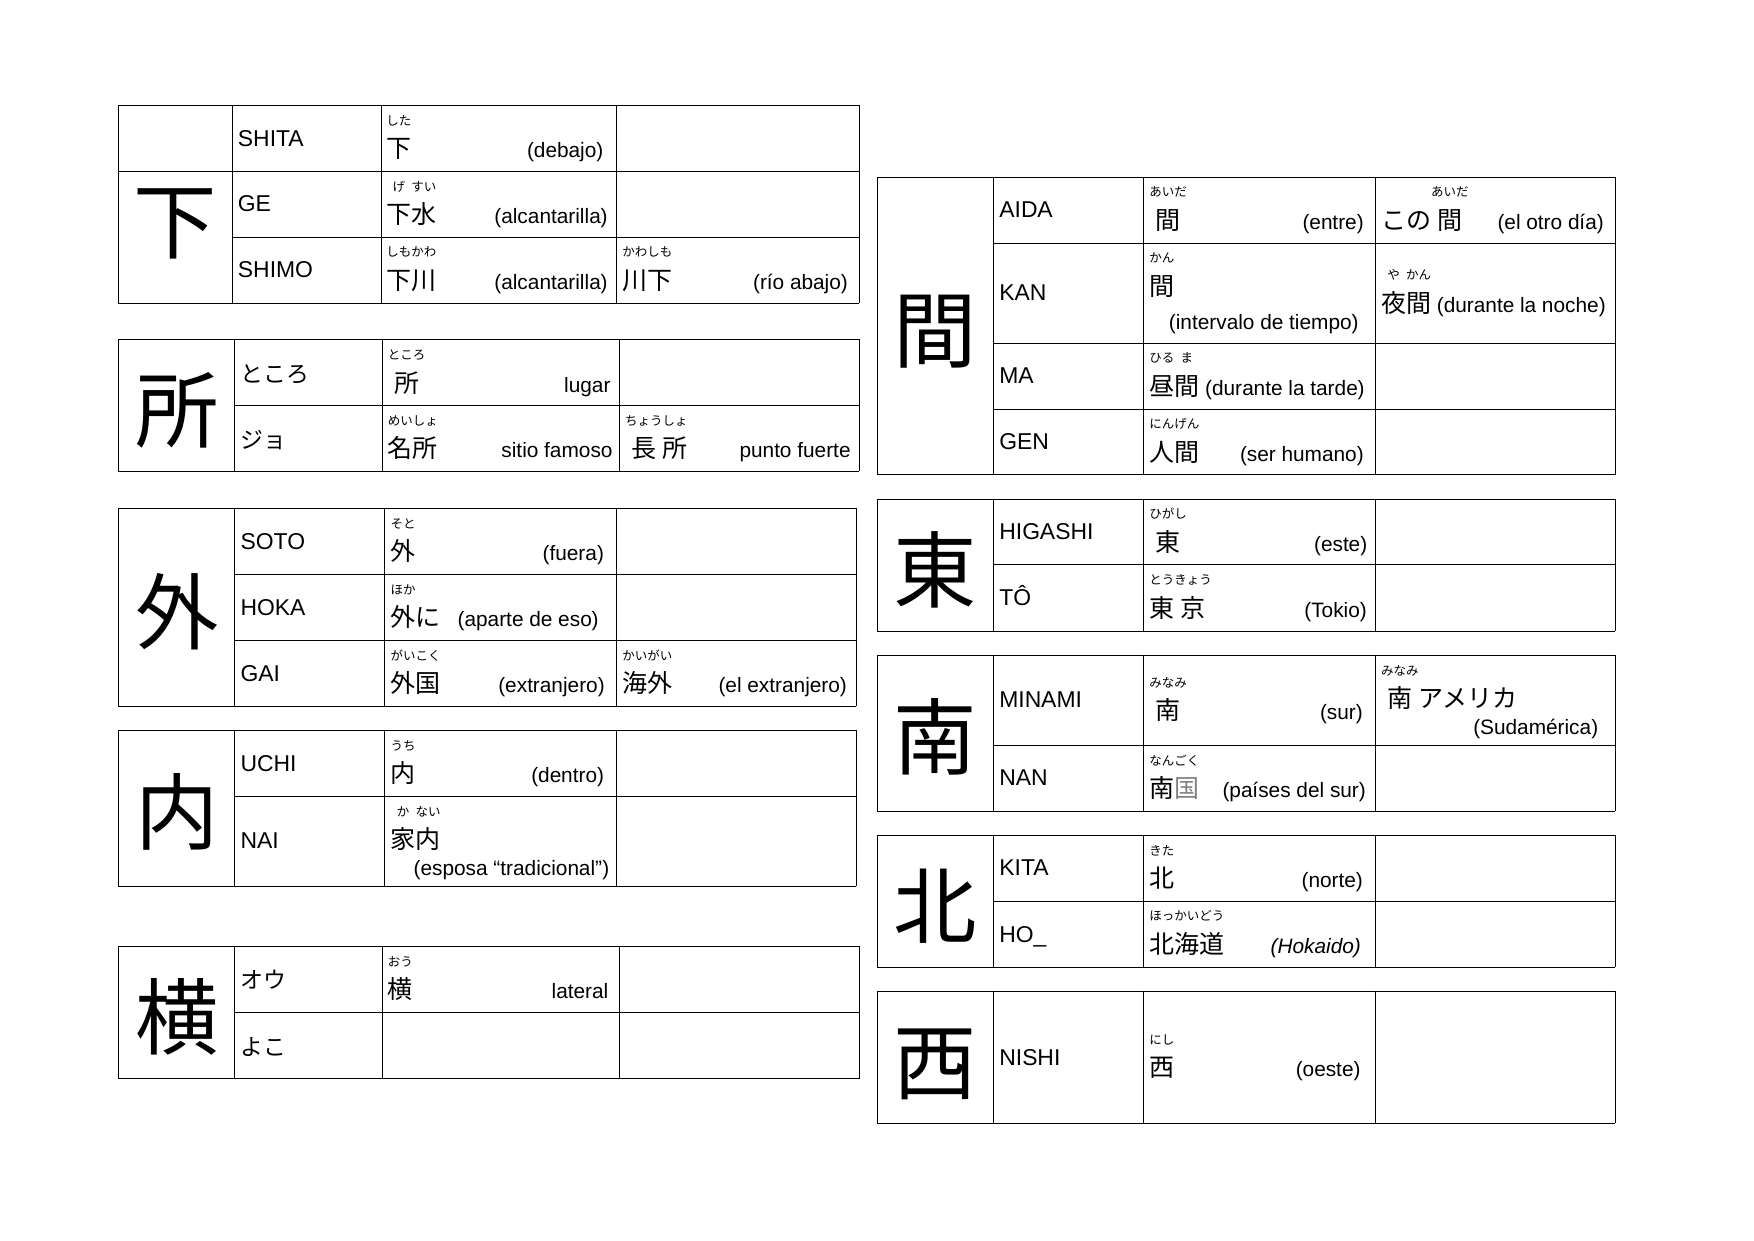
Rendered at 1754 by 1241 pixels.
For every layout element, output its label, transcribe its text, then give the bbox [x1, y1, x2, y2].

table_header HIGASHI [994, 500, 1143, 564]
table_header 東ひがし (este) [1144, 500, 1375, 564]
table_header 間あいだ (entre) [1144, 178, 1375, 242]
table_header 横 [119, 947, 234, 1078]
table_cell HO_ [994, 902, 1143, 967]
table_cell 下げ水すい (alcantarilla) [382, 172, 616, 237]
table_header 西にし (oeste) [1144, 992, 1375, 1123]
table_cell [1376, 746, 1615, 811]
table_cell ジョ [235, 406, 382, 471]
table_cell [617, 172, 859, 237]
table_header 下 [119, 172, 232, 302]
table_header [620, 340, 859, 405]
table_cell KAN [994, 244, 1143, 342]
table_cell 南なん国ごく (países del sur) [1144, 746, 1375, 811]
table_cell GAI [235, 641, 384, 706]
table_header [1376, 836, 1615, 901]
table_header ところ [235, 340, 382, 405]
table_cell HOKA [235, 575, 384, 640]
table_cell 間かん (intervalo de tiempo) [1144, 244, 1375, 342]
table_cell 名めい所しょ sitio famoso [383, 406, 619, 471]
table_cell [620, 1013, 859, 1078]
table_cell 川かわ下しも (río abajo) [617, 238, 859, 302]
table_header 西 [878, 992, 993, 1123]
table_header 北きた (norte) [1144, 836, 1375, 901]
table_header KITA [994, 836, 1143, 901]
table_header 内うち (dentro) [385, 731, 616, 796]
table_header 内 [119, 731, 234, 886]
table_header [1376, 500, 1615, 564]
table_cell MA [994, 344, 1143, 408]
table_header UCHI [235, 731, 384, 796]
table_header 下した (debajo) [382, 106, 616, 171]
table_header 東 [878, 500, 993, 631]
table_cell GE [233, 172, 381, 237]
table_header MINAMI [994, 656, 1143, 744]
table_header 南みなみアメリカ (Sudamérica) [1376, 656, 1615, 744]
table_cell 外がい国こく (extranjero) [385, 641, 616, 706]
table_cell 下しも川かわ (alcantarilla) [382, 238, 616, 302]
table_cell 長ちょう所しょ punto fuerte [620, 406, 859, 471]
table_cell 夜や間かん (durante la noche) [1376, 244, 1615, 342]
table_cell GEN [994, 410, 1143, 474]
table_cell TÔ [994, 565, 1143, 631]
table_header 外 [119, 509, 234, 706]
table_header SOTO [235, 509, 384, 574]
table_cell 人にん間げん (ser humano) [1144, 410, 1375, 474]
table_header [119, 106, 232, 171]
table_header [617, 509, 856, 574]
table_header AIDA [994, 178, 1143, 242]
table_cell [1376, 344, 1615, 408]
table_cell 海かい外がい (el extranjero) [617, 641, 856, 706]
table_cell 東とう京きょう (Tokio) [1144, 565, 1375, 631]
table_header [617, 106, 859, 171]
table_cell 外ほかに (aparte de eso) [385, 575, 616, 640]
table_header SHITA [233, 106, 381, 171]
table_cell [1376, 410, 1615, 474]
table_cell 北ほっ海かい道どう (Hokaido) [1144, 902, 1375, 967]
table_header 横おう lateral [383, 947, 619, 1012]
table_header [1376, 992, 1615, 1123]
table_cell SHIMO [233, 238, 381, 302]
table_header オウ [235, 947, 382, 1012]
table_header NISHI [994, 992, 1143, 1123]
table_header 南 [878, 656, 993, 811]
table_header [620, 947, 859, 1012]
table_header [617, 731, 856, 796]
table_header 間 [878, 178, 993, 474]
table_cell [383, 1013, 619, 1078]
table_cell よこ [235, 1013, 382, 1078]
table_cell [617, 797, 856, 886]
table_cell 昼ひる間ま (durante la tarde) [1144, 344, 1375, 408]
table_cell [1376, 902, 1615, 967]
table_header 所 [119, 340, 234, 471]
table_header 外そと (fuera) [385, 509, 616, 574]
table_header この間あいだ (el otro día) [1376, 178, 1615, 242]
table_cell [1376, 565, 1615, 631]
table_cell NAI [235, 797, 384, 886]
table_header 北 [878, 836, 993, 967]
table_header 所ところ lugar [383, 340, 619, 405]
table_cell NAN [994, 746, 1143, 811]
table_cell 家か内ない (esposa “tradicional”) [385, 797, 616, 886]
table_cell [617, 575, 856, 640]
table_header 南みなみ (sur) [1144, 656, 1375, 744]
